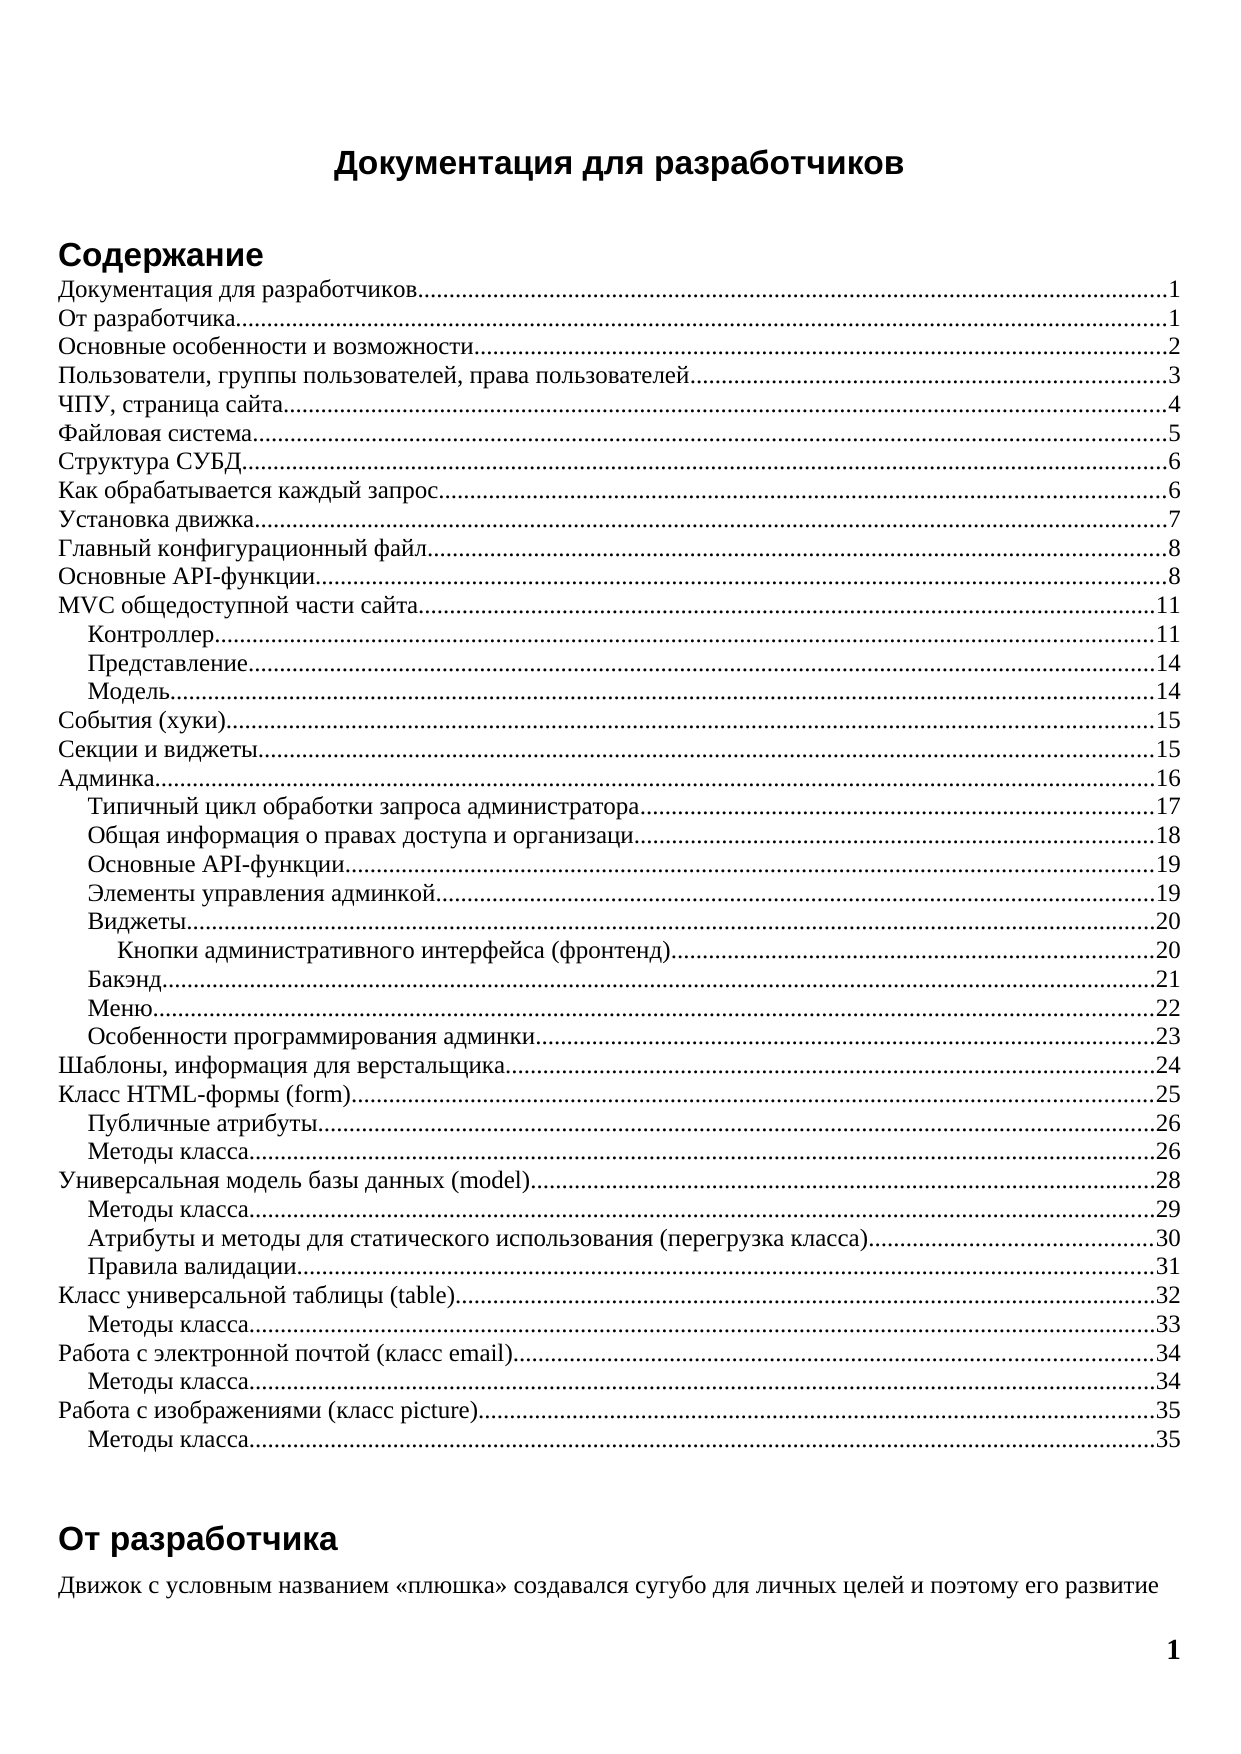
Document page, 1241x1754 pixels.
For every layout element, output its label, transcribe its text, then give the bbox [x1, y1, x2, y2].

text Основные API-функции 8 [58, 561, 1181, 590]
subtitle Документация для разработчиков [58, 143, 1181, 182]
text Как обрабатывается каждый запрос 6 [58, 475, 1181, 504]
text Особенности программирования админки 23 [87, 1021, 1181, 1050]
text Движок с условным названием «плюшка» создавался сугубо для личных целей и поэтому его развитие [58, 1570, 1181, 1599]
text Методы класса 29 [87, 1194, 1181, 1223]
text Методы класса 33 [87, 1309, 1181, 1338]
text Работа с электронной почтой (класс email) 34 [58, 1338, 1181, 1366]
text Методы класса 34 [87, 1366, 1181, 1395]
text Класс HTML-формы (form) 25 [58, 1079, 1181, 1108]
text Структура СУБД 6 [58, 446, 1181, 475]
subtitle Содержание [58, 236, 1181, 274]
text Файловая система 5 [58, 418, 1181, 446]
text Методы класса 35 [87, 1424, 1181, 1453]
text Контроллер 11 [87, 619, 1181, 648]
text Пользователи, группы пользователей, права пользователей 3 [58, 360, 1181, 389]
text Основные API-функции 19 [87, 849, 1181, 878]
text Представление 14 [87, 648, 1181, 676]
text Секции и виджеты 15 [58, 734, 1181, 763]
text Типичный цикл обработки запроса администратора 17 [87, 791, 1181, 820]
text Виджеты 20 [87, 906, 1181, 935]
text Документация для разработчиков 1 [58, 274, 1181, 303]
text Меню 22 [87, 993, 1181, 1021]
text Админка 16 [58, 763, 1181, 791]
text Универсальная модель базы данных (model) 28 [58, 1165, 1181, 1194]
text Бакэнд 21 [87, 964, 1181, 993]
text Класс универсальной таблицы (table) 32 [58, 1280, 1181, 1309]
text События (хуки) 15 [58, 705, 1181, 734]
text Методы класса 26 [87, 1136, 1181, 1165]
subtitle От разработчика [58, 1519, 1181, 1558]
text От разработчика 1 [58, 303, 1181, 331]
text Главный конфигурационный файл 8 [58, 533, 1181, 561]
text Публичные атрибуты 26 [87, 1108, 1181, 1136]
text Атрибуты и методы для статического использования (перегрузка класса) 30 [87, 1223, 1181, 1251]
text Общая информация о правах доступа и организаци 18 [87, 820, 1181, 849]
text ЧПУ, страница сайта 4 [58, 389, 1181, 418]
text Кнопки административного интерфейса (фронтенд) 20 [117, 935, 1181, 964]
text Правила валидации 31 [87, 1251, 1181, 1280]
text Установка движка 7 [58, 504, 1181, 533]
text Работа с изображениями (класс picture) 35 [58, 1395, 1181, 1424]
text Основные особенности и возможности 2 [58, 331, 1181, 360]
text Шаблоны, информация для верстальщика 24 [58, 1050, 1181, 1079]
text MVC общедоступной части сайта 11 [58, 590, 1181, 619]
text Модель 14 [87, 676, 1181, 705]
text Элементы управления админкой 19 [87, 878, 1181, 906]
